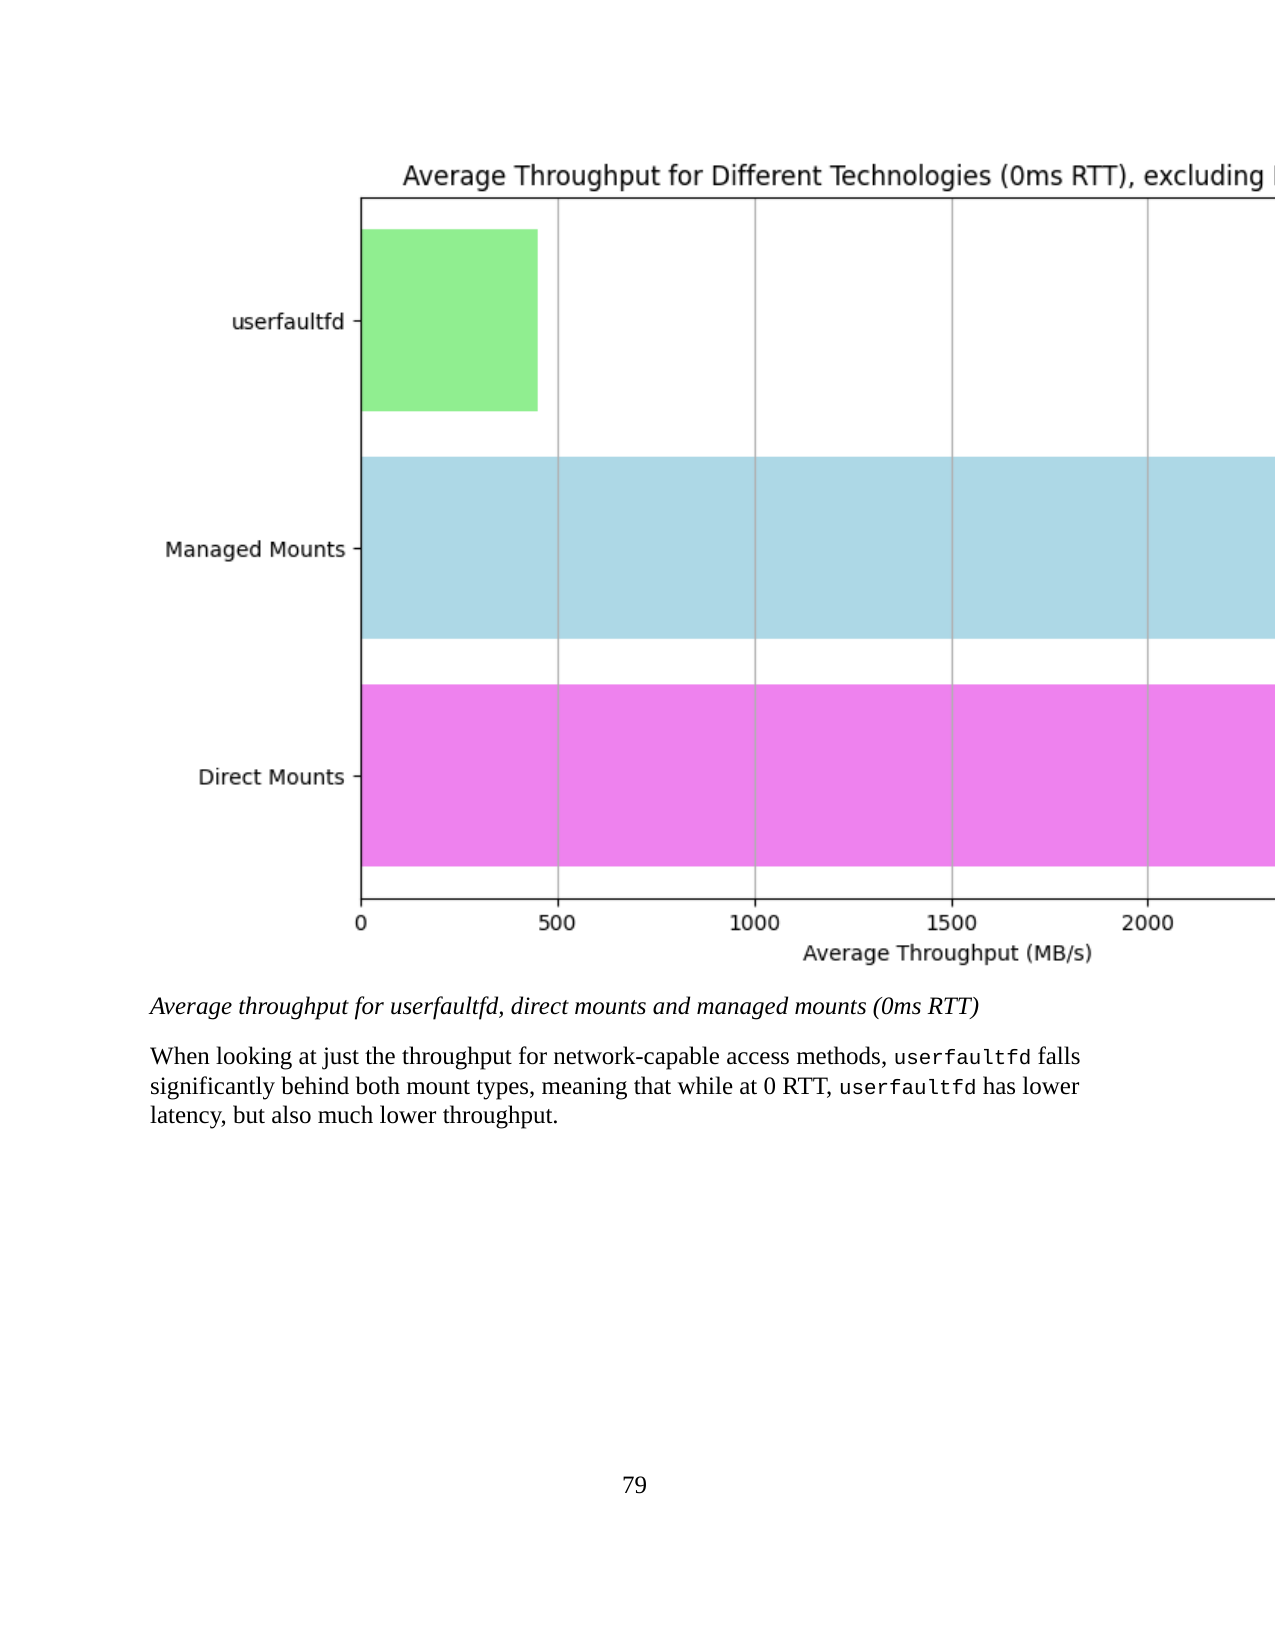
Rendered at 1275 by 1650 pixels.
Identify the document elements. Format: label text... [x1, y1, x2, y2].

text When looking at just the throughput for network-capable access methods, userfaultfd falls significantly behind both mount types, meaning that while at 0 RTT, userfaultfd has lower latency, but also much lower throughput. [150, 1041, 1125, 1129]
text Average throughput for userfaultfd, direct mounts and managed mounts (0ms RTT) [150, 991, 1125, 1020]
picture [150, 150, 1275, 979]
